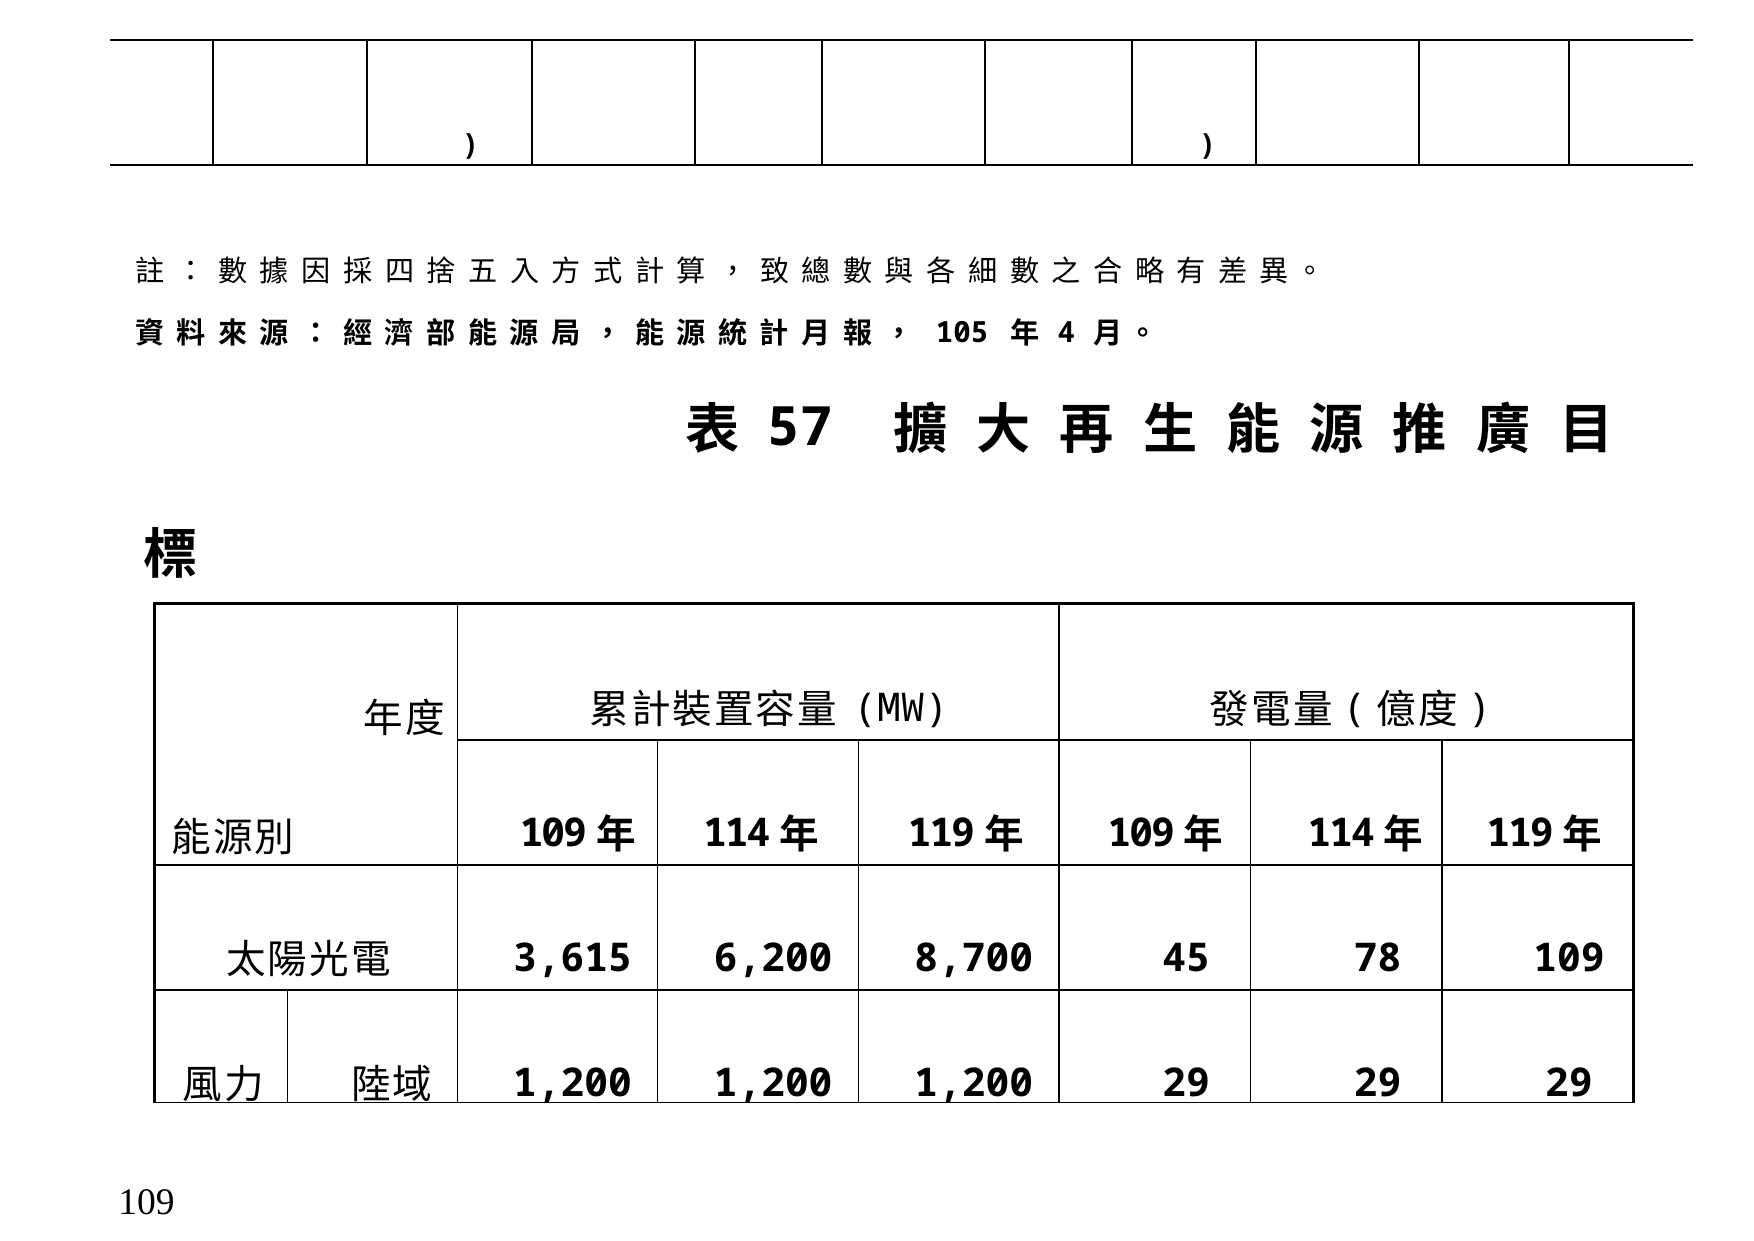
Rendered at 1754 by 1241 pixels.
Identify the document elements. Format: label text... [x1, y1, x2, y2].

text 資料來源：經濟部能源局，能源統計月報，105年4月。 [99, 289, 1628, 352]
table_cell 109 [1443, 866, 1632, 989]
table_header 年度 能源別 [156, 605, 457, 864]
table_cell ) [1133, 41, 1255, 164]
table_cell 1,200 [859, 991, 1058, 1102]
table_cell 29 [1060, 991, 1250, 1102]
table_header 發電量(億度) [1060, 605, 1632, 739]
table_cell [1570, 41, 1693, 164]
table_cell 45 [1060, 866, 1250, 989]
table_cell 109年 [1060, 741, 1250, 864]
table_cell [986, 41, 1131, 164]
table_cell [533, 41, 694, 164]
table_cell 太陽光電 [156, 866, 457, 989]
table_cell [1420, 41, 1568, 164]
table_cell [214, 41, 366, 164]
table_cell 78 [1251, 866, 1441, 989]
text 註：數據因採四捨五入方式計算，致總數與各細數之合略有差異。 [99, 227, 1628, 289]
table_cell [823, 41, 984, 164]
table_cell 119年 [859, 741, 1058, 864]
subtitle 表57 擴大再生能源推廣目標 [128, 352, 1628, 602]
table_cell [110, 41, 212, 164]
table_cell 6,200 [658, 866, 858, 989]
table_cell 109年 [458, 741, 657, 864]
table_cell 8,700 [859, 866, 1058, 989]
table_cell 114年 [658, 741, 858, 864]
table_cell [1257, 41, 1418, 164]
table_cell 風力 [156, 991, 287, 1102]
table_header 累計裝置容量(MW) [458, 605, 1058, 739]
table_cell 29 [1443, 991, 1632, 1102]
table_cell 1,200 [658, 991, 858, 1102]
table_cell [696, 41, 821, 164]
table_cell 3,615 [458, 866, 657, 989]
table_cell 114年 [1251, 741, 1441, 864]
table_cell 陸域 [288, 991, 457, 1102]
table_cell 119年 [1443, 741, 1632, 864]
table_cell ) [368, 41, 531, 164]
table_cell 1,200 [458, 991, 657, 1102]
table_cell 29 [1251, 991, 1441, 1102]
